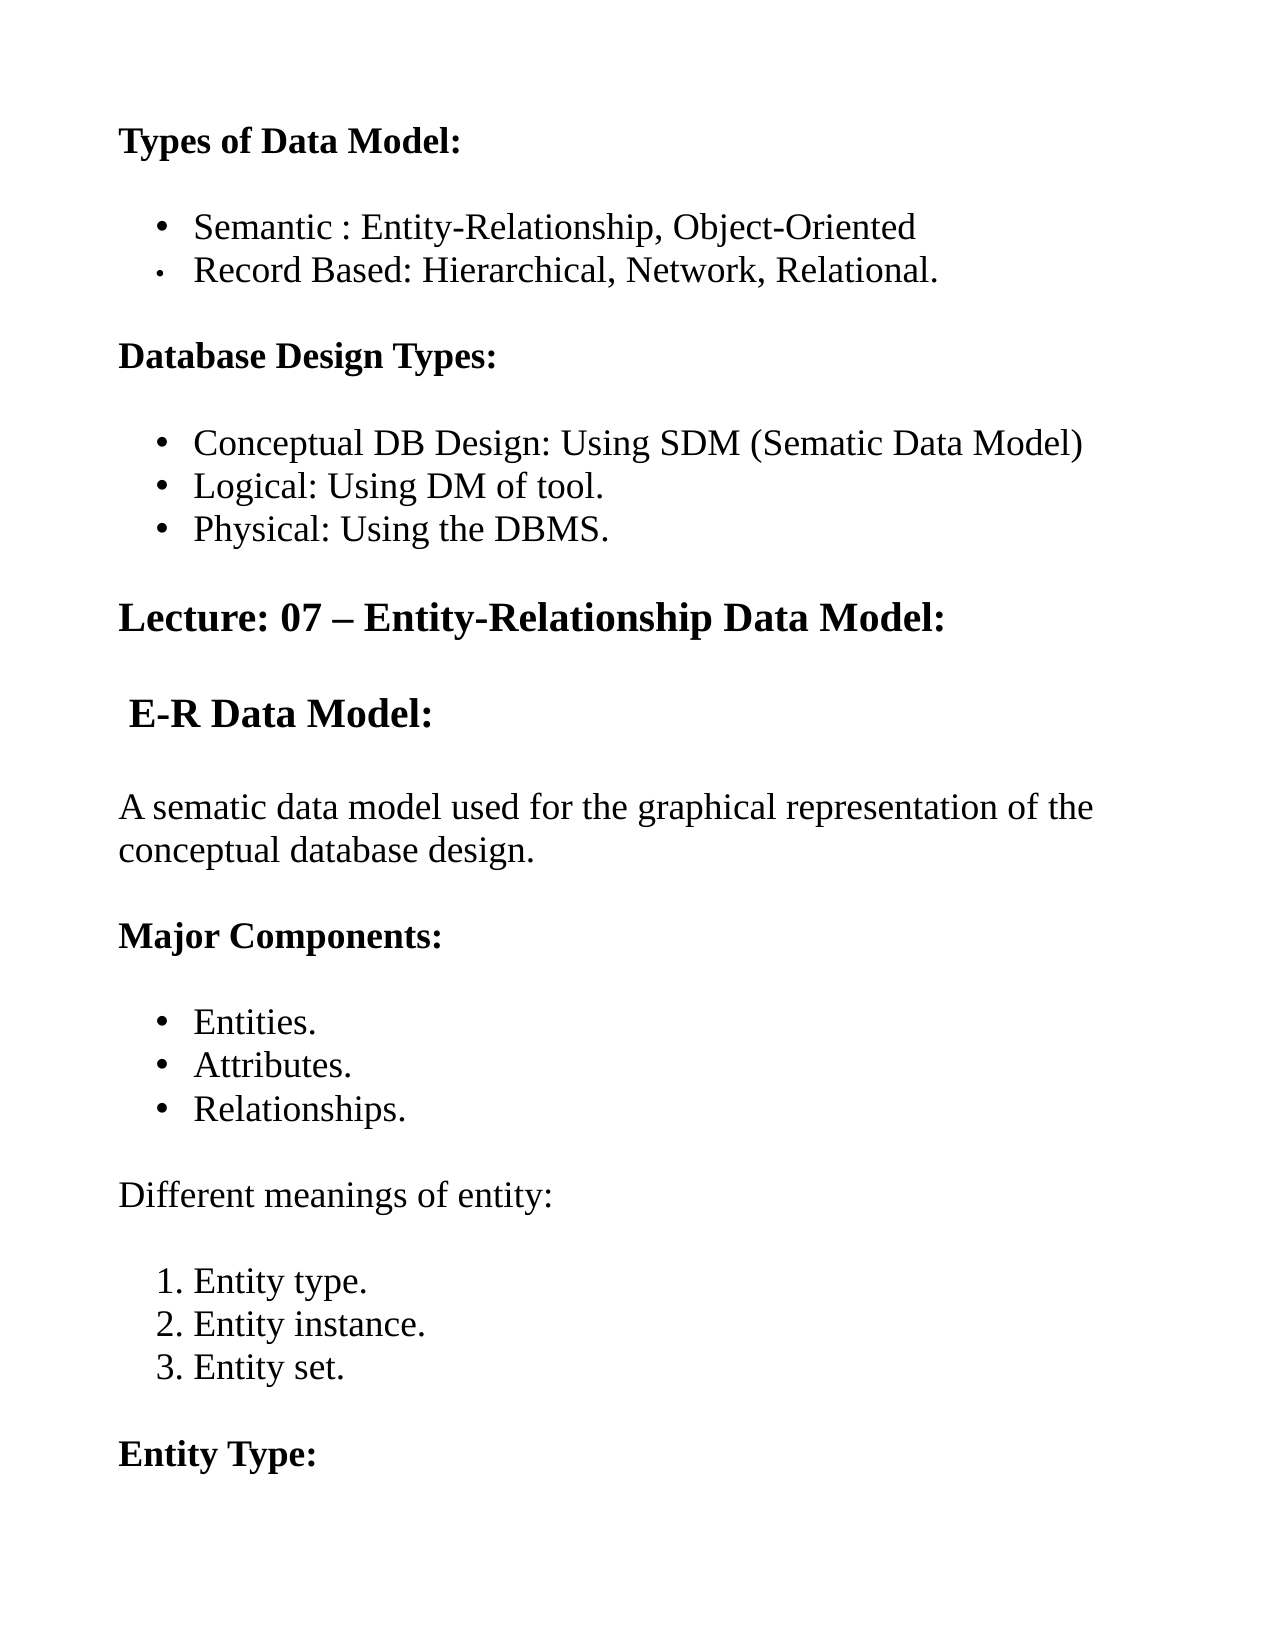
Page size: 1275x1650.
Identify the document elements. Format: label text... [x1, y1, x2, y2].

list Conceptual DB Design: Using SDM (Sematic Data Model) [156, 420, 1157, 463]
text Different meanings of entity: [118, 1172, 1157, 1215]
list Logical: Using DM of tool. [156, 463, 1157, 506]
text A sematic data model used for the graphical representation of the conceptual database design. [118, 784, 1157, 870]
list Entity type. [156, 1258, 1157, 1302]
list Physical: Using the DBMS. [156, 506, 1157, 549]
list Record Based: Hierarchical, Network, Relational. [156, 247, 1157, 291]
text Types of Data Model: [118, 118, 1157, 161]
text Major Components: [118, 913, 1157, 957]
text Database Design Types: [118, 334, 1157, 377]
text E-R Data Model: [118, 688, 1157, 736]
list Entities. [156, 1000, 1157, 1043]
text Entity Type: [118, 1431, 1157, 1474]
list Relationships. [156, 1086, 1157, 1129]
list Semantic : Entity-Relationship, Object-Oriented [156, 204, 1157, 247]
list Entity instance. [156, 1302, 1157, 1345]
text Lecture: 07 – Entity-Relationship Data Model: [118, 592, 1157, 640]
list Entity set. [156, 1345, 1157, 1388]
list Attributes. [156, 1043, 1157, 1086]
